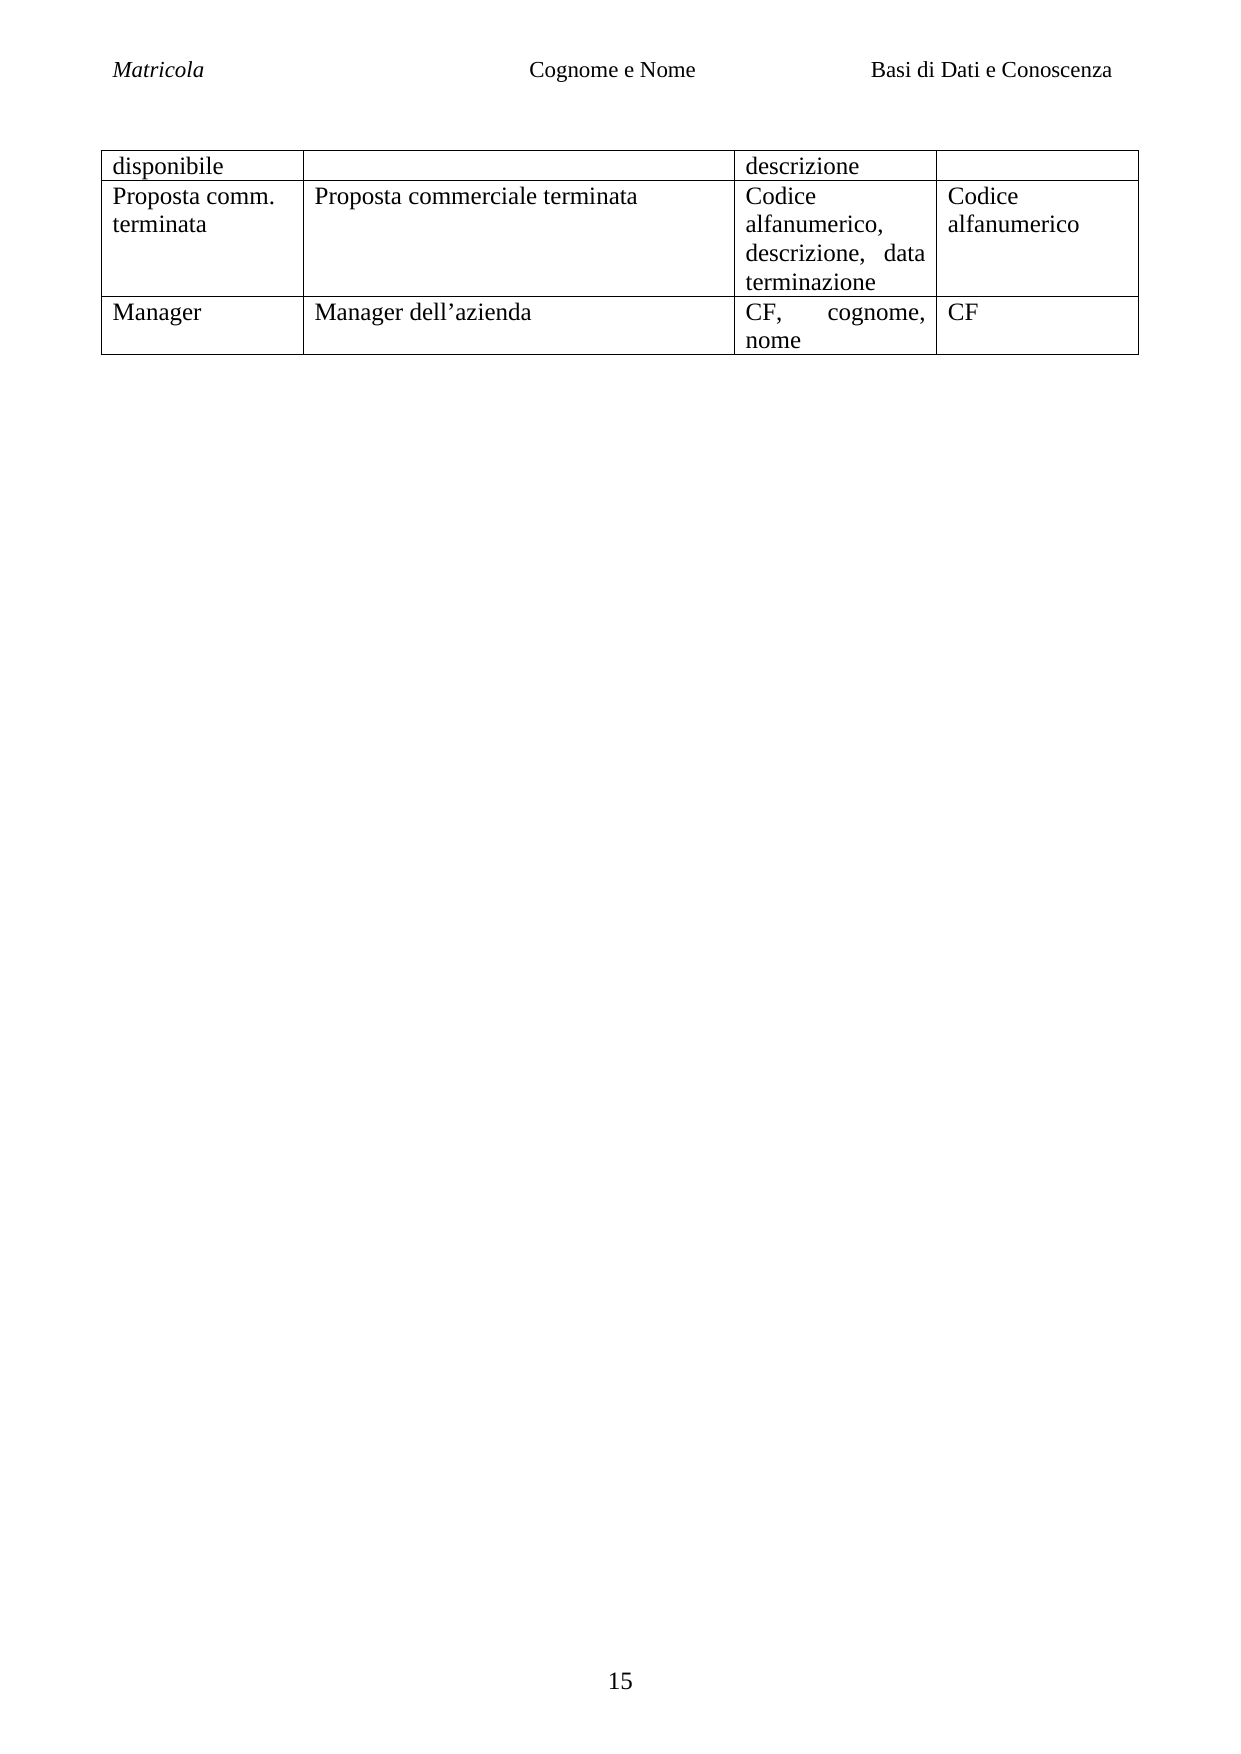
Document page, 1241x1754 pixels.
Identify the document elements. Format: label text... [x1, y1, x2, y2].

table_cell Manager [102, 297, 303, 354]
table_cell [937, 151, 1138, 180]
table_cell Manager dell’azienda [304, 297, 734, 354]
table_cell descrizione [735, 151, 936, 180]
table_cell Proposta commerciale terminata [304, 181, 734, 296]
table_cell Proposta comm. terminata [102, 181, 303, 296]
table_cell Codice alfanumerico, descrizione, data terminazione [735, 181, 936, 296]
table_cell [304, 151, 734, 180]
table_cell CF, cognome, nome [735, 297, 936, 354]
table_cell CF [937, 297, 1138, 354]
table_cell Codice alfanumerico [937, 181, 1138, 296]
table_cell disponibile [102, 151, 303, 180]
